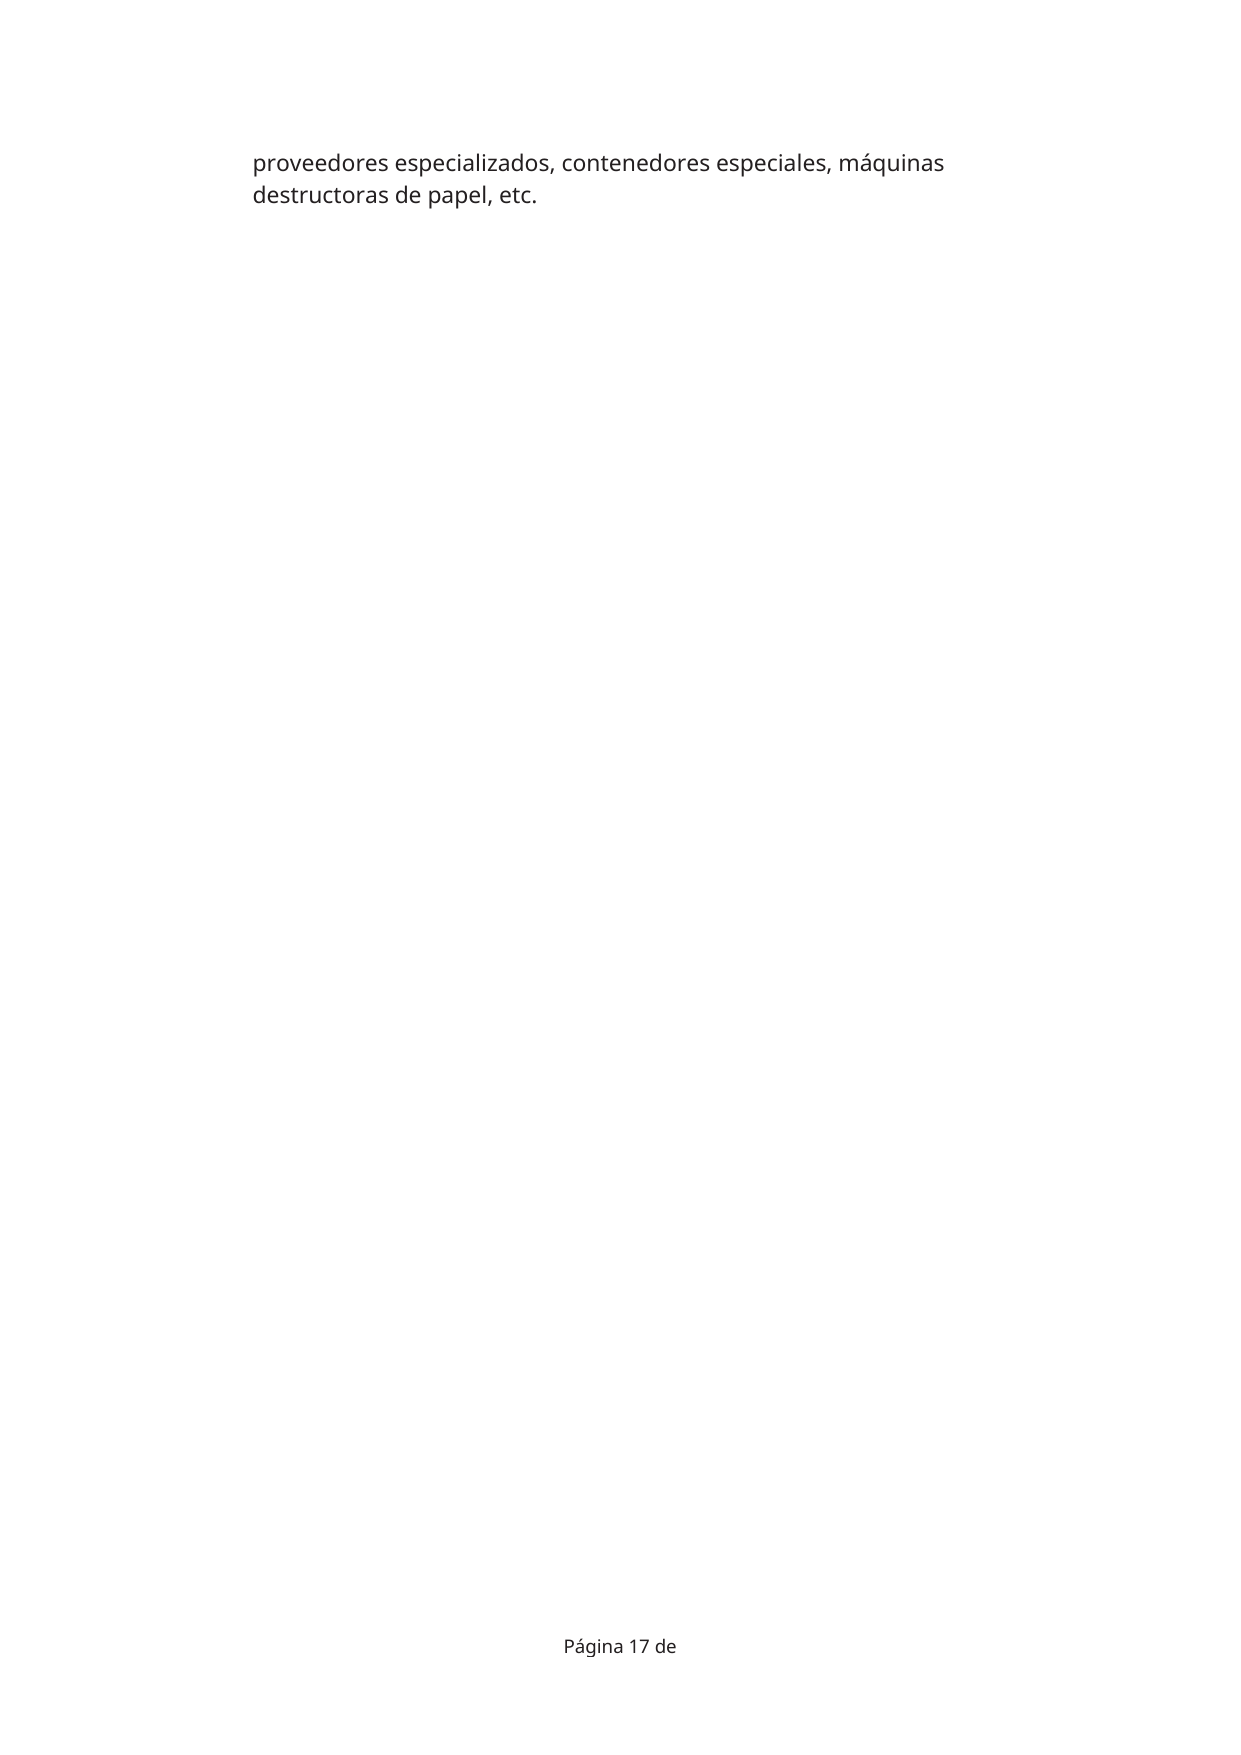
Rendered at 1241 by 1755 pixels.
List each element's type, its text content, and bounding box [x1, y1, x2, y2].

text proveedores especializados, contenedores especiales, máquinas destructoras de papel, etc. [252, 147, 1083, 210]
